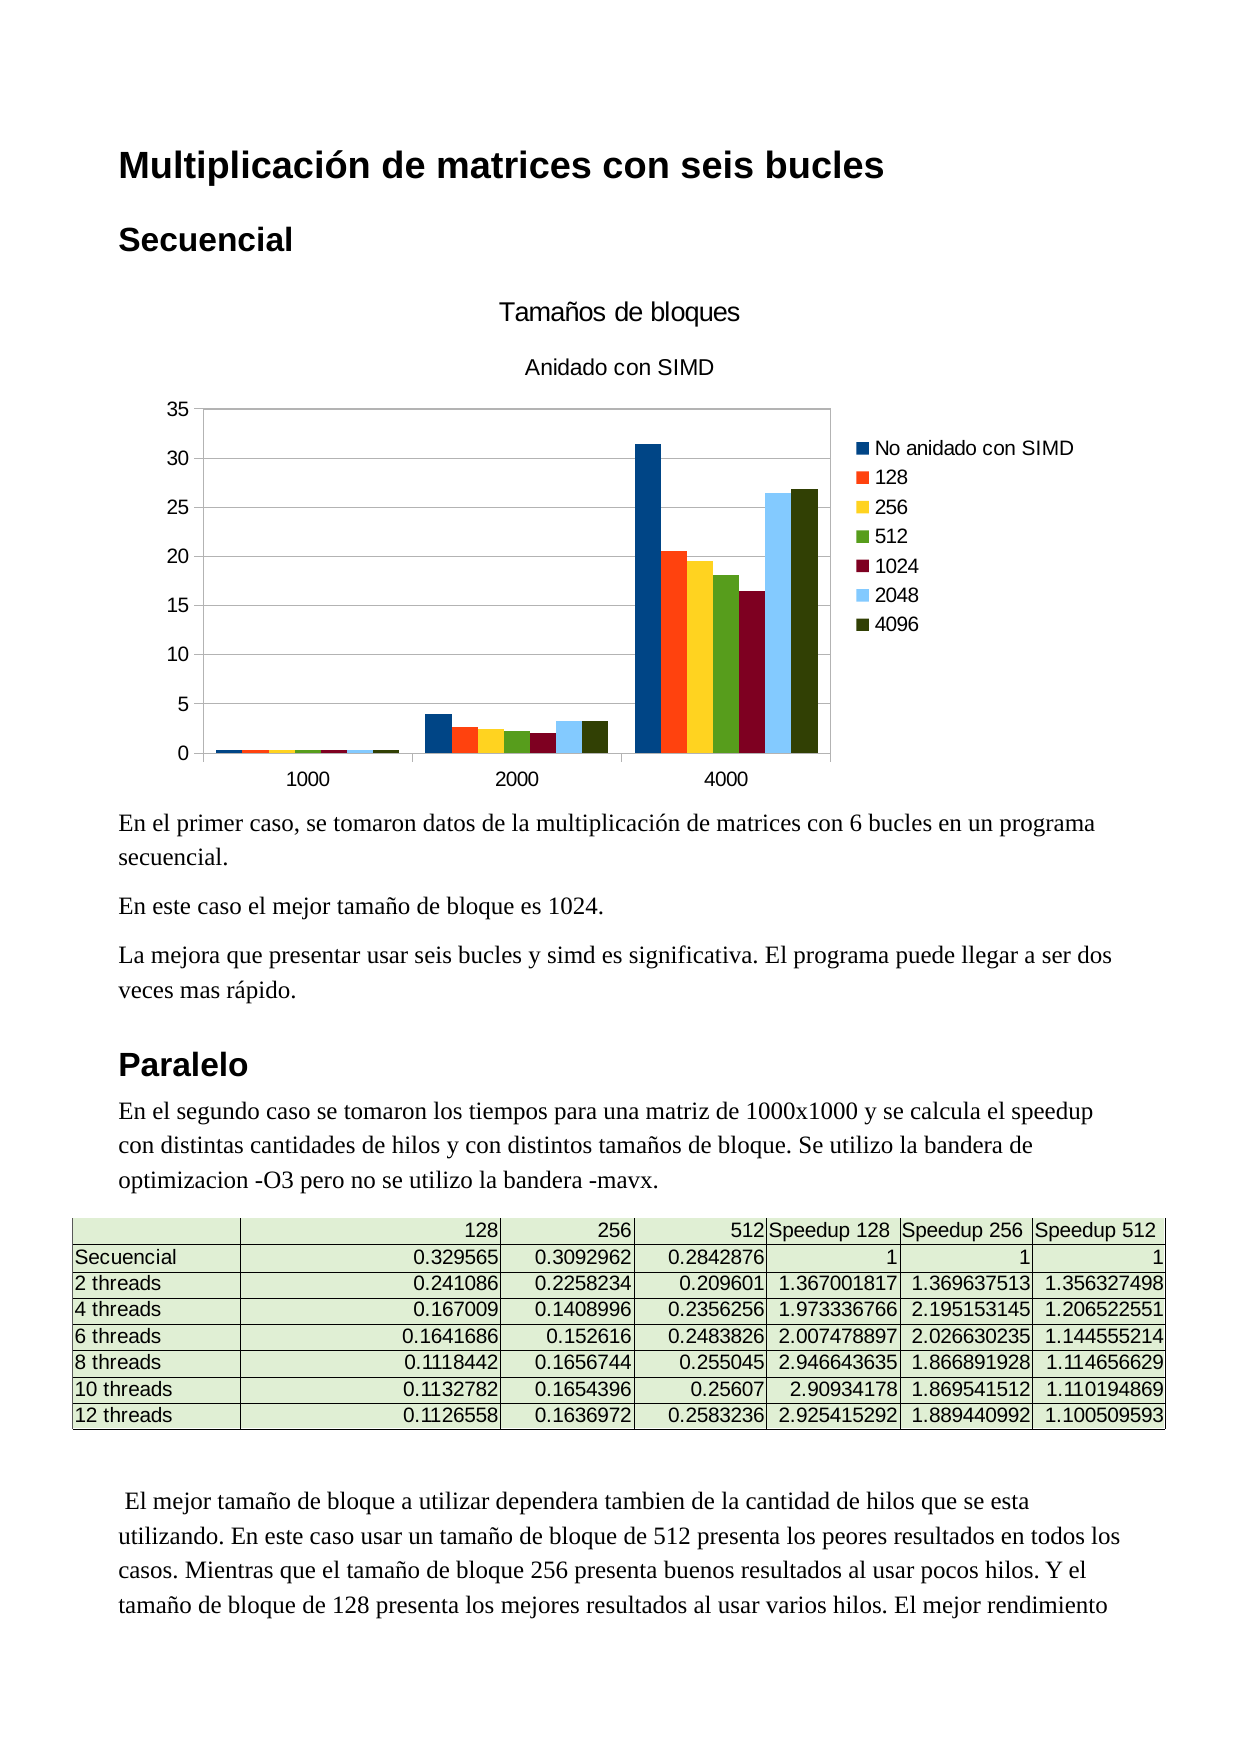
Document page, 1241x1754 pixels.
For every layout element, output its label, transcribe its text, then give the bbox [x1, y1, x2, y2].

text En el primer caso, se tomaron datos de la multiplicación de matrices con 6 bucles en un programa secuencial. [118, 271, 1122, 871]
text La mejora que presentar usar seis bucles y simd es significativa. El programa puede llegar a ser dos veces mas rápido. [118, 940, 1122, 1004]
subtitle Multiplicación de matrices con seis bucles [118, 143, 1122, 187]
text En este caso el mejor tamaño de bloque es 1024. [118, 891, 1122, 920]
subtitle Secuencial [118, 220, 1122, 259]
text El mejor tamaño de bloque a utilizar dependera tambien de la cantidad de hilos que se esta utilizando. En este caso usar un tamaño de bloque de 512 presenta los peores resultados en todos los casos. Mientras que el tamaño de bloque 256 presenta buenos resultados al usar pocos hilos. Y el tamaño de bloque de 128 presenta los mejores resultados al usar varios hilos. El mejor rendimiento [118, 1486, 1122, 1618]
text En el segundo caso se tomaron los tiempos para una matriz de 1000x1000 y se calcula el speedup con distintas cantidades de hilos y con distintos tamaños de bloque. Se utilizo la bandera de optimizacion -O3 pero no se utilizo la bandera -mavx. [118, 1096, 1122, 1194]
subtitle Paralelo [118, 1045, 1122, 1083]
